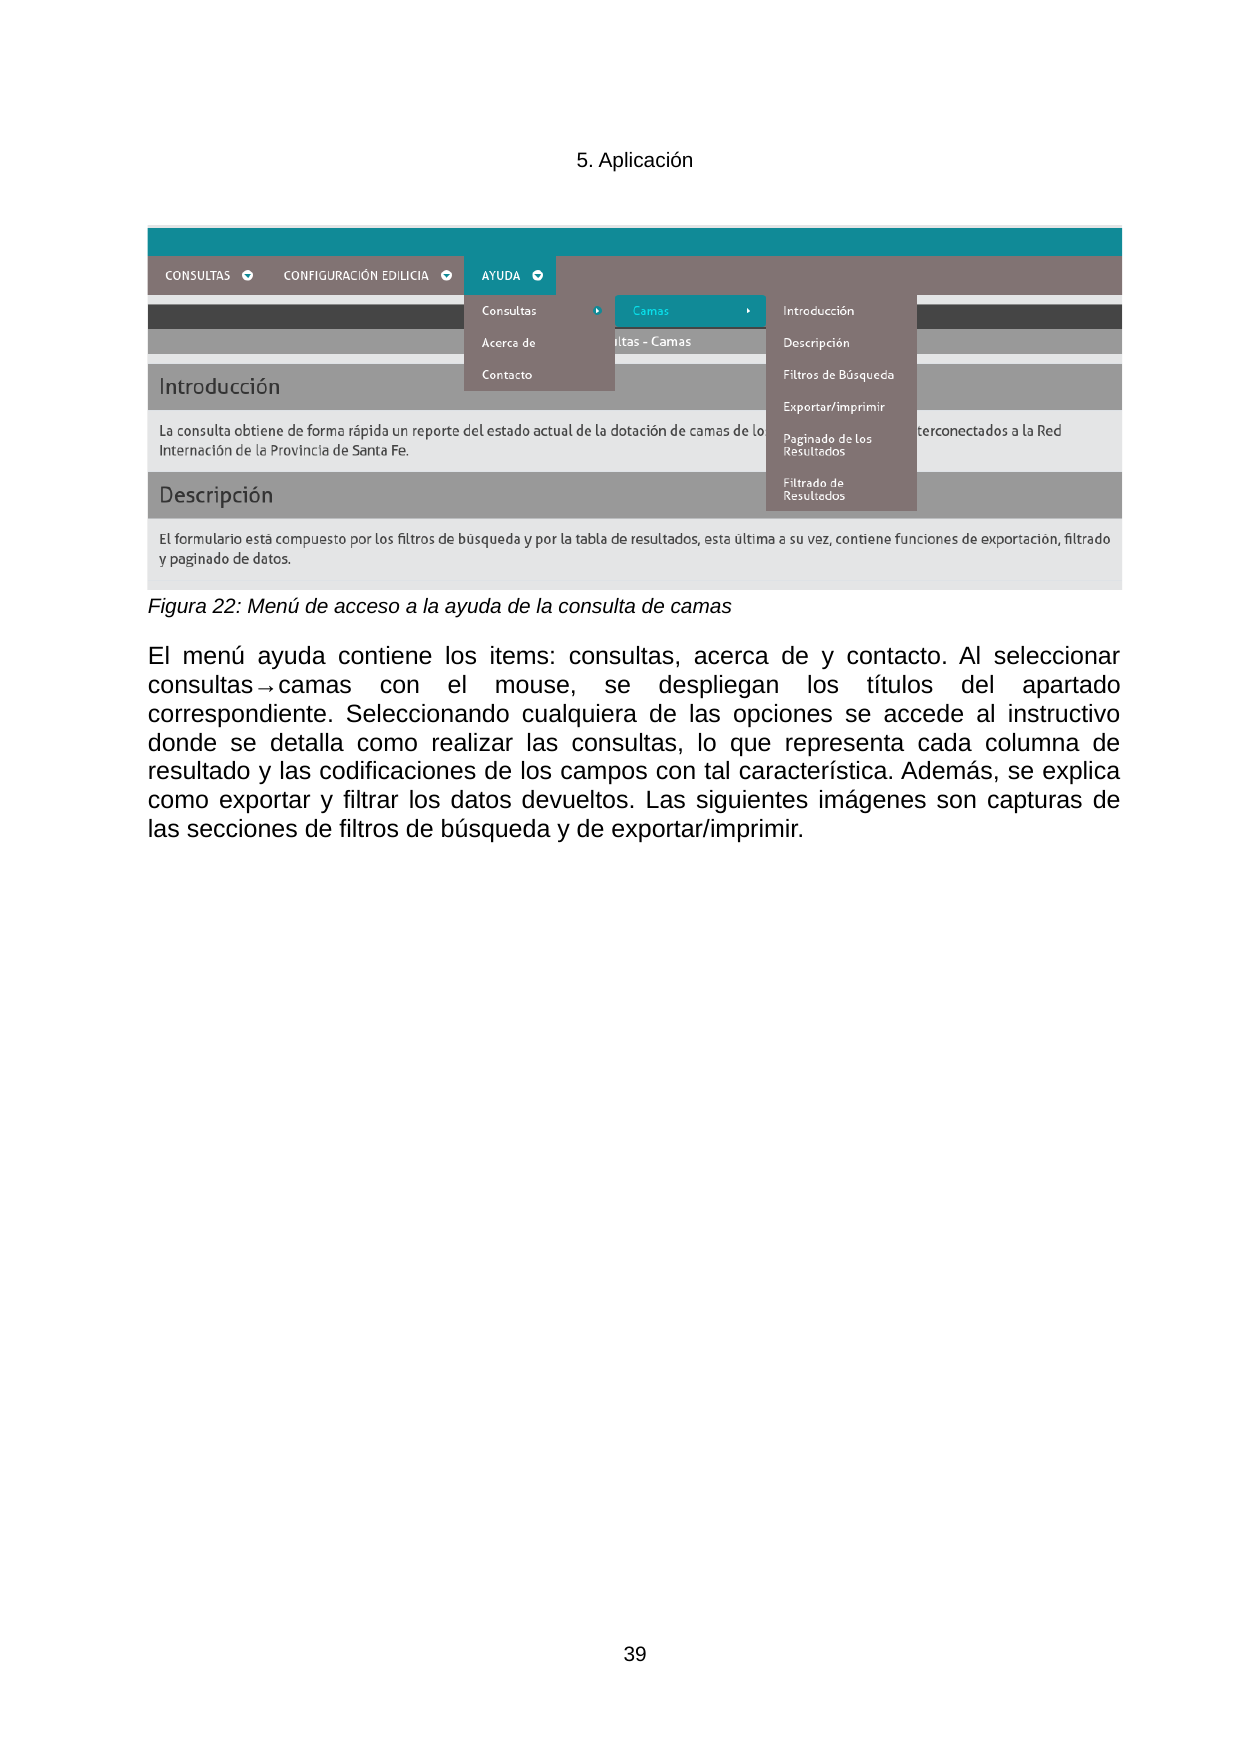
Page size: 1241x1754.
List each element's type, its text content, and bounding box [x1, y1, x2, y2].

text [148, 201, 1122, 225]
text Figura 22: Menú de acceso a la ayuda de la consulta de camas [148, 590, 1122, 618]
text El menú ayuda contiene los items: consultas, acerca de y contacto. Al seleccionar consultas→camas con el mouse, se despliegan los títulos del apartado correspondiente. Seleccionando cualquiera de las opciones se accede al instructivo donde se detalla como realizar las consultas, lo que representa cada columna de resultado y las codificaciones de los campos con tal característica. Además, se explica como exportar y filtrar los datos devueltos. Las siguientes imágenes son capturas de las secciones de filtros de búsqueda y de exportar/imprimir. [148, 618, 1122, 843]
picture [147, 225, 1123, 590]
